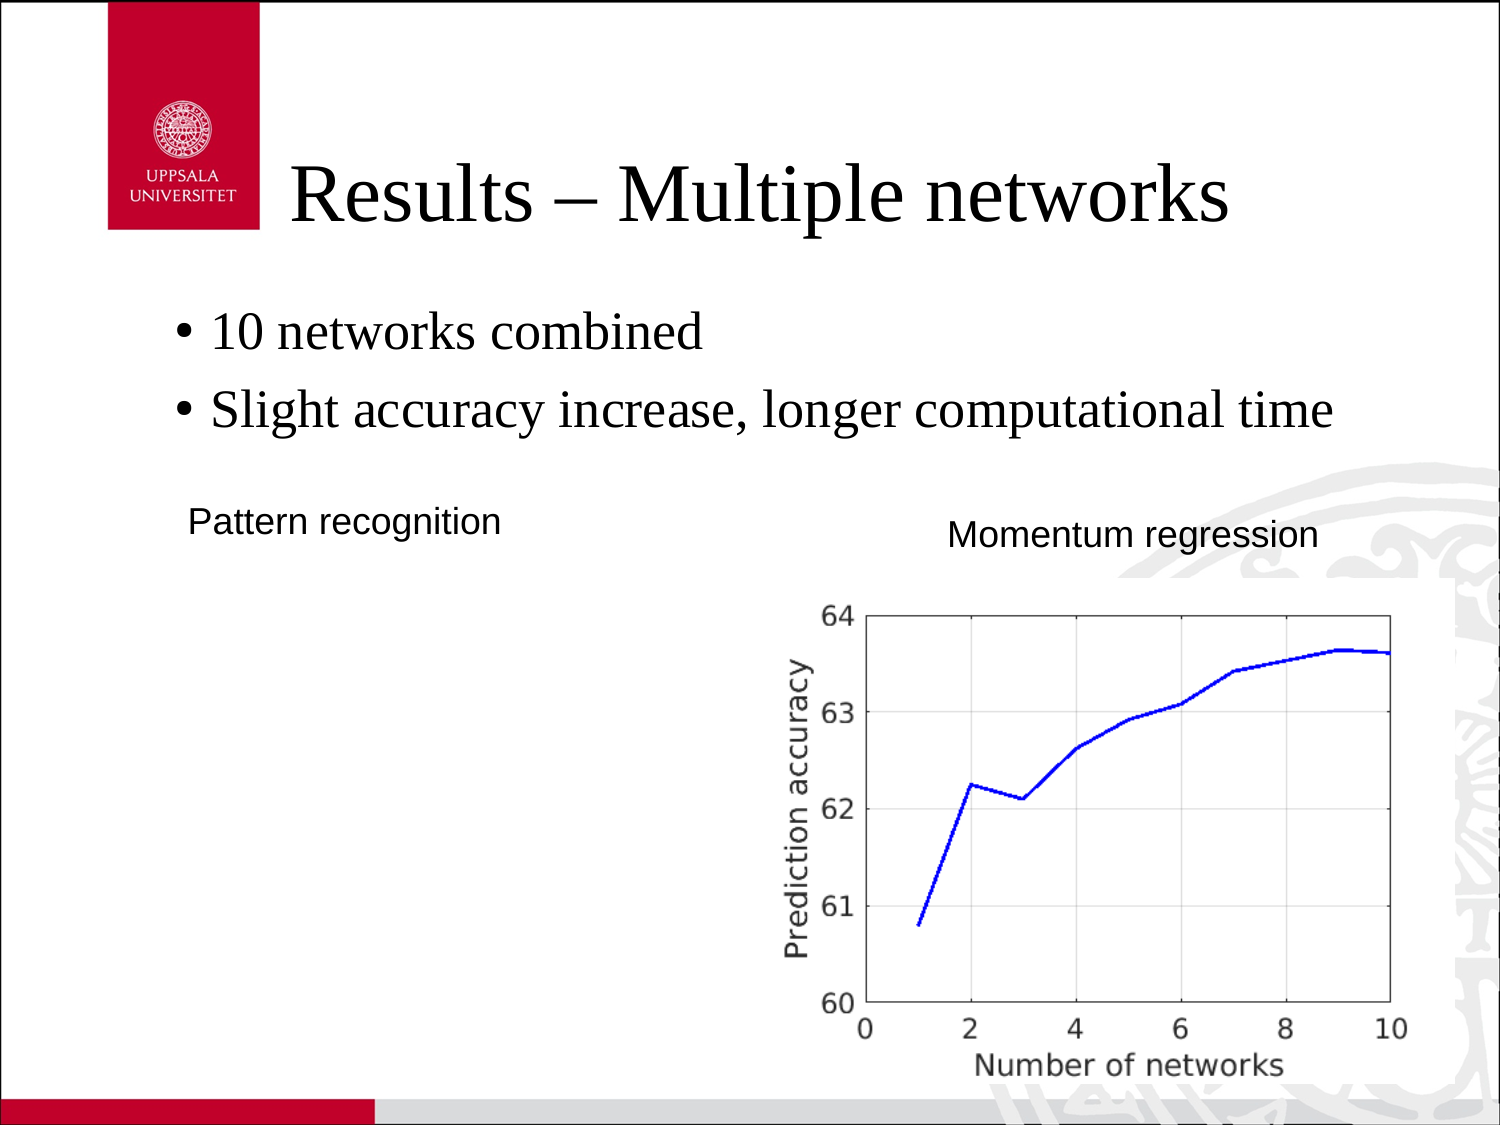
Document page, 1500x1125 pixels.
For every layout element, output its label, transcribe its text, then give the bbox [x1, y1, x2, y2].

text_box Pattern recognition [172, 492, 517, 550]
text_box Momentum regression [932, 506, 1335, 564]
title Results – Multiple networks [289, 99, 1436, 288]
text_box 10 networks combined Slight accuracy increase, longer computational time [124, 294, 1380, 507]
picture [0, 0, 1500, 1125]
